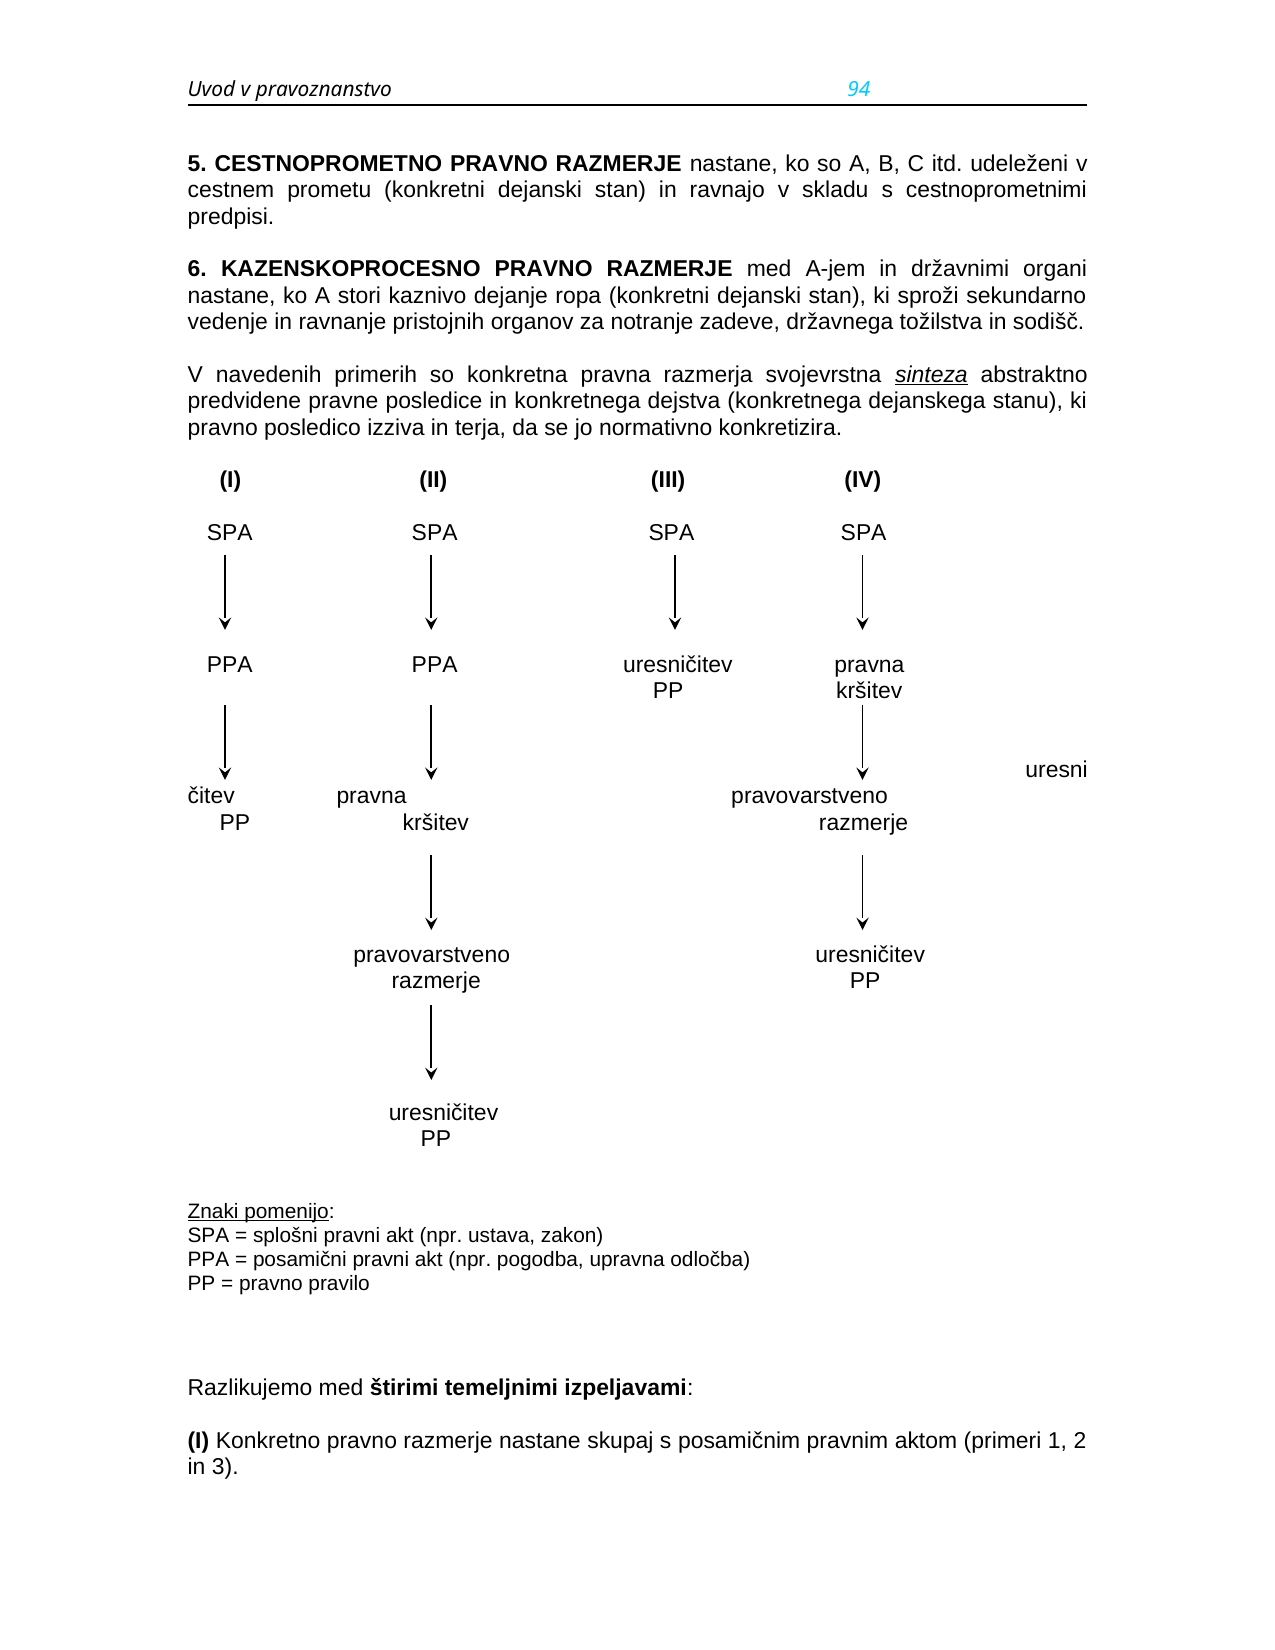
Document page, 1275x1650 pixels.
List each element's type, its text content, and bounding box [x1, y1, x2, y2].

text (I) Konkretno pravno razmerje nastane skupaj s posamičnim pravnim aktom (primeri 1, 2 in 3). [187, 1427, 1087, 1480]
text 6. KAZENSKOPROCESNO PRAVNO RAZMERJE med A-jem in državnimi organi nastane, ko A stori kaznivo dejanje ropa (konkretni dejanski stan), ki sproži sekundarno vedenje in ravnanje pristojnih organov za notranje zadeve, državnega tožilstva in sodišč. [187, 255, 1087, 334]
text PP = pravno pravilo [187, 1271, 1087, 1295]
text Znaki pomenijo: [187, 1199, 1087, 1223]
text (I) (II) (III) (IV) [187, 466, 1087, 493]
text PPA PPA uresničitev pravna [187, 651, 1087, 677]
text SPA = splošni pravni akt (npr. ustava, zakon) [187, 1223, 1087, 1247]
text uresničitev pravna pravovarstveno [187, 756, 1087, 809]
text PP kršitev [187, 677, 1087, 703]
text PP kršitev razmerje [187, 809, 1087, 835]
text PPA = posamični pravni akt (npr. pogodba, upravna odločba) [187, 1247, 1087, 1271]
text razmerje PP [187, 967, 1087, 993]
text SPA SPA SPA SPA [187, 519, 1087, 545]
text uresničitev [337, 1099, 1087, 1125]
text 5. CESTNOPROMETNO PRAVNO RAZMERJE nastane, ko so A, B, C itd. udeleženi v cestnem prometu (konkretni dejanski stan) in ravnajo v skladu s cestnoprometnimi predpisi. [187, 150, 1087, 229]
text Razlikujemo med štirimi temeljnimi izpeljavami: [187, 1374, 1087, 1401]
text PP [337, 1125, 1087, 1151]
text pravovarstveno uresničitev [187, 941, 1087, 967]
text V navedenih primerih so konkretna pravna razmerja svojevrstna sinteza abstraktno predvidene pravne posledice in konkretnega dejstva (konkretnega dejanskega stanu), ki pravno posledico izziva in terja, da se jo normativno konkretizira. [187, 361, 1087, 440]
